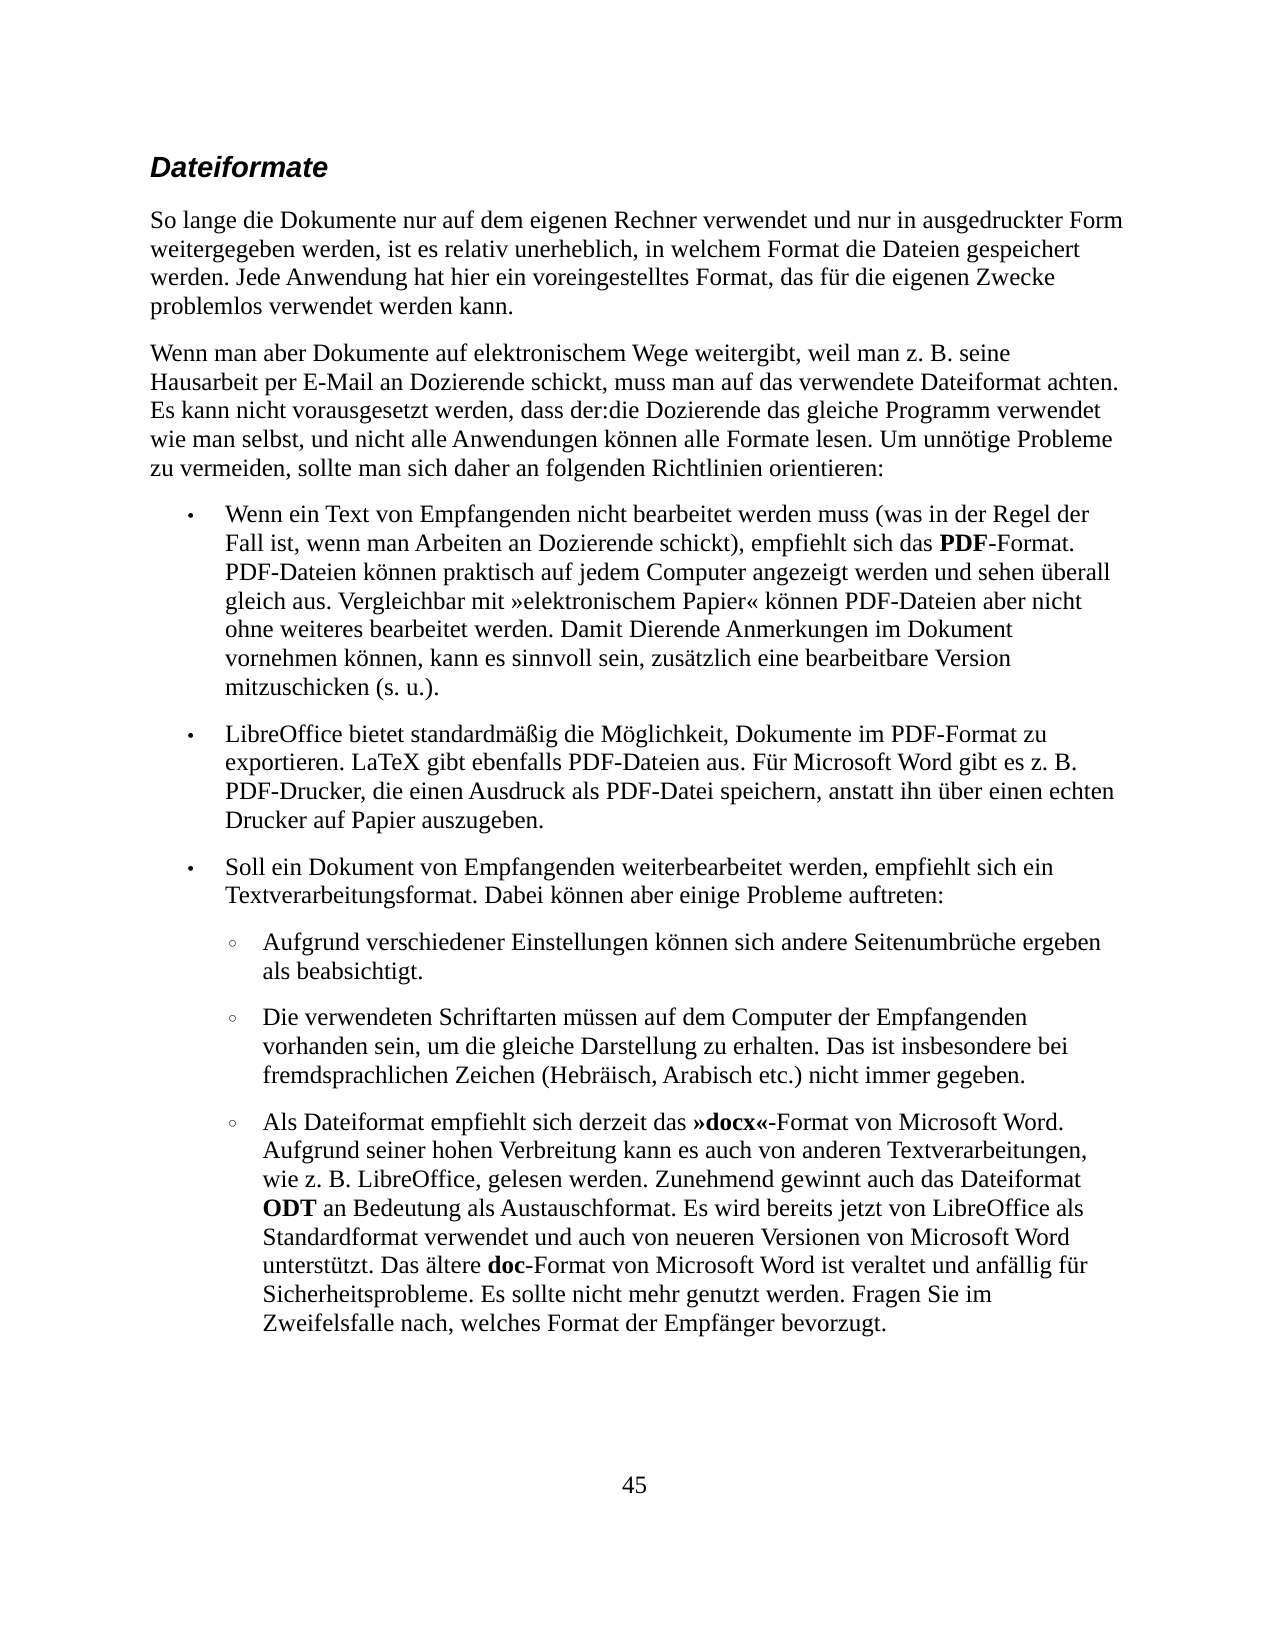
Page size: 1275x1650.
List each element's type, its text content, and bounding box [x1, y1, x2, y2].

list Soll ein Dokument von Empfangenden weiterbearbeitet werden, empfiehlt sich ein Textverarbeitungsformat. Dabei können aber einige Probleme auftreten: [187, 852, 1125, 909]
list Die verwendeten Schriftarten müssen auf dem Computer der Empfangenden vorhanden sein, um die gleiche Darstellung zu erhalten. Das ist insbesondere bei fremdsprachlichen Zeichen (Hebräisch, Arabisch etc.) nicht immer gegeben. [225, 1002, 1125, 1089]
list Wenn ein Text von Empfangenden nicht bearbeitet werden muss (was in der Regel der Fall ist, wenn man Arbeiten an Dozierende schickt), empfiehlt sich das PDF-Format. PDF-Dateien können praktisch auf jedem Computer angezeigt werden und sehen überall gleich aus. Vergleichbar mit »elektronischem Papier« können PDF-Dateien aber nicht ohne weiteres bearbeitet werden. Damit Dierende Anmerkungen im Dokument vornehmen können, kann es sinnvoll sein, zusätzlich eine bearbeitbare Version mitzuschicken (s. u.). [187, 499, 1125, 701]
subtitle Dateiformate [150, 150, 1125, 183]
text So lange die Dokumente nur auf dem eigenen Rechner verwendet und nur in ausgedruckter Form weitergegeben werden, ist es relativ unerheblich, in welchem Format die Dateien gespeichert werden. Jede Anwendung hat hier ein voreingestelltes Format, das für die eigenen Zwecke problemlos verwendet werden kann. [150, 205, 1125, 320]
list Als Dateiformat empfiehlt sich derzeit das »docx«-Format von Microsoft Word. Aufgrund seiner hohen Verbreitung kann es auch von anderen Textverarbeitungen, wie z. B. LibreOffice, gelesen werden. Zunehmend gewinnt auch das Dateiformat ODT an Bedeutung als Austauschformat. Es wird bereits jetzt von LibreOffice als Standardformat verwendet und auch von neueren Versionen von Microsoft Word unterstützt. Das ältere doc-Format von Microsoft Word ist veraltet und anfällig für Sicherheitsprobleme. Es sollte nicht mehr genutzt werden. Fragen Sie im Zweifelsfalle nach, welches Format der Empfänger bevorzugt. [225, 1107, 1125, 1337]
text Wenn man aber Dokumente auf elektronischem Wege weitergibt, weil man z. B. seine Hausarbeit per E-Mail an Dozierende schickt, muss man auf das verwendete Dateiformat achten. Es kann nicht vorausgesetzt werden, dass der:die Dozierende das gleiche Programm verwendet wie man selbst, und nicht alle Anwendungen können alle Formate lesen. Um unnötige Probleme zu vermeiden, sollte man sich daher an folgenden Richtlinien orientieren: [150, 338, 1125, 482]
list LibreOffice bietet standardmäßig die Möglichkeit, Dokumente im PDF-Format zu exportieren. LaTeX gibt ebenfalls PDF-Dateien aus. Für Microsoft Word gibt es z. B. PDF-Drucker, die einen Ausdruck als PDF-Datei speichern, anstatt ihn über einen echten Drucker auf Papier auszugeben. [187, 719, 1125, 834]
list Aufgrund verschiedener Einstellungen können sich andere Seitenumbrüche ergeben als beabsichtigt. [225, 927, 1125, 984]
